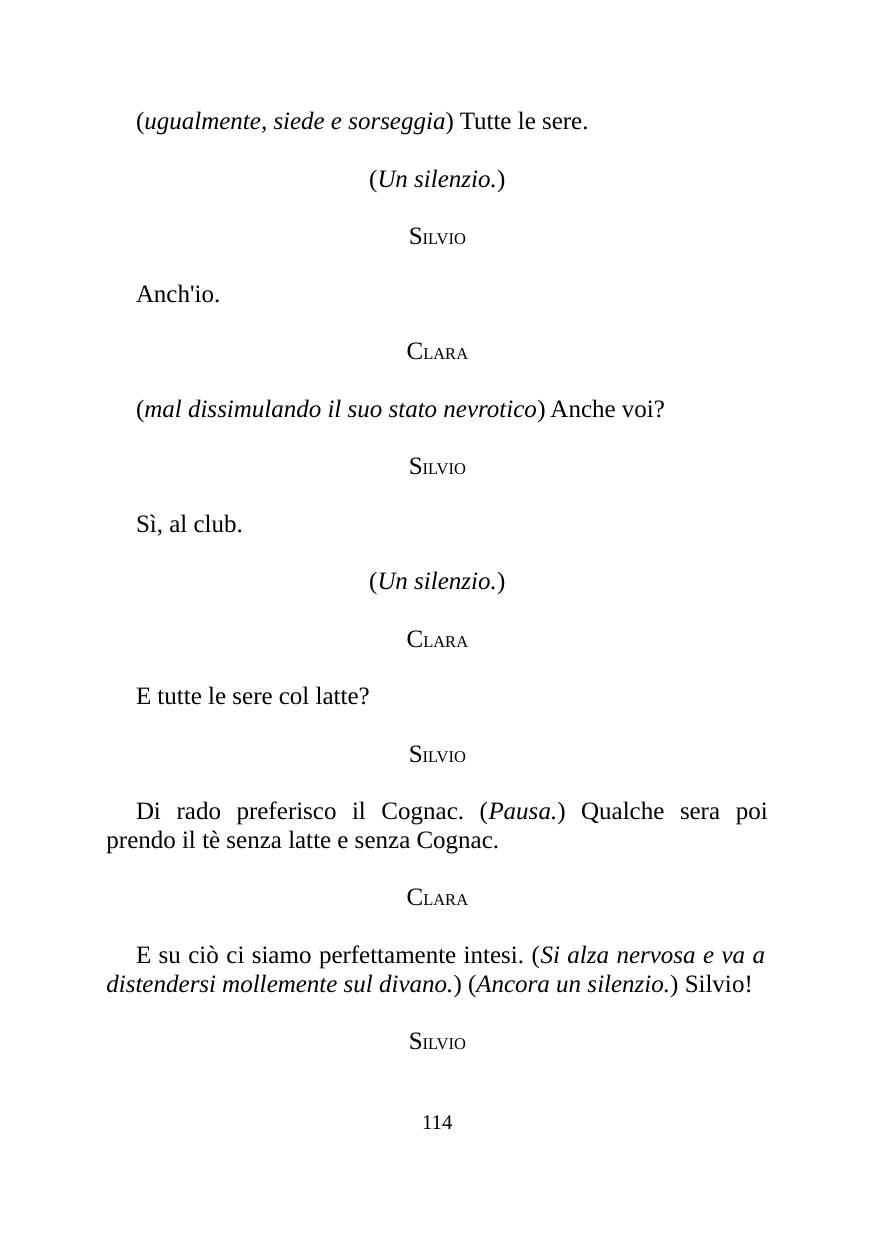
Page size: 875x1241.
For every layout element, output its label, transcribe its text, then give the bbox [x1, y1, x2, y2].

text Clara [106, 624, 768, 652]
text Silvio [106, 1026, 768, 1055]
text (Un silenzio.) [106, 566, 768, 595]
text (mal dissimulando il suo stato nevrotico) Anche voi? [106, 394, 768, 422]
text Di rado preferisco il Cognac. (Pausa.) Qualche sera poi prendo il tè senza latte e senza Cognac. [106, 796, 768, 854]
text Silvio [106, 221, 768, 250]
text E su ciò ci siamo perfettamente intesi. (Si alza nervosa e va a distendersi mollemente sul divano.) (Ancora un silenzio.) Silvio! [106, 940, 768, 997]
text (ugualmente, siede e sorseggia) Tutte le sere. [106, 106, 768, 135]
text Sì, al club. [106, 509, 768, 537]
text (Un silenzio.) [106, 164, 768, 192]
text Anch'io. [106, 279, 768, 307]
text Clara [106, 882, 768, 911]
text Silvio [106, 451, 768, 480]
text E tutte le sere col latte? [106, 681, 768, 710]
text Clara [106, 336, 768, 365]
text Silvio [106, 739, 768, 767]
